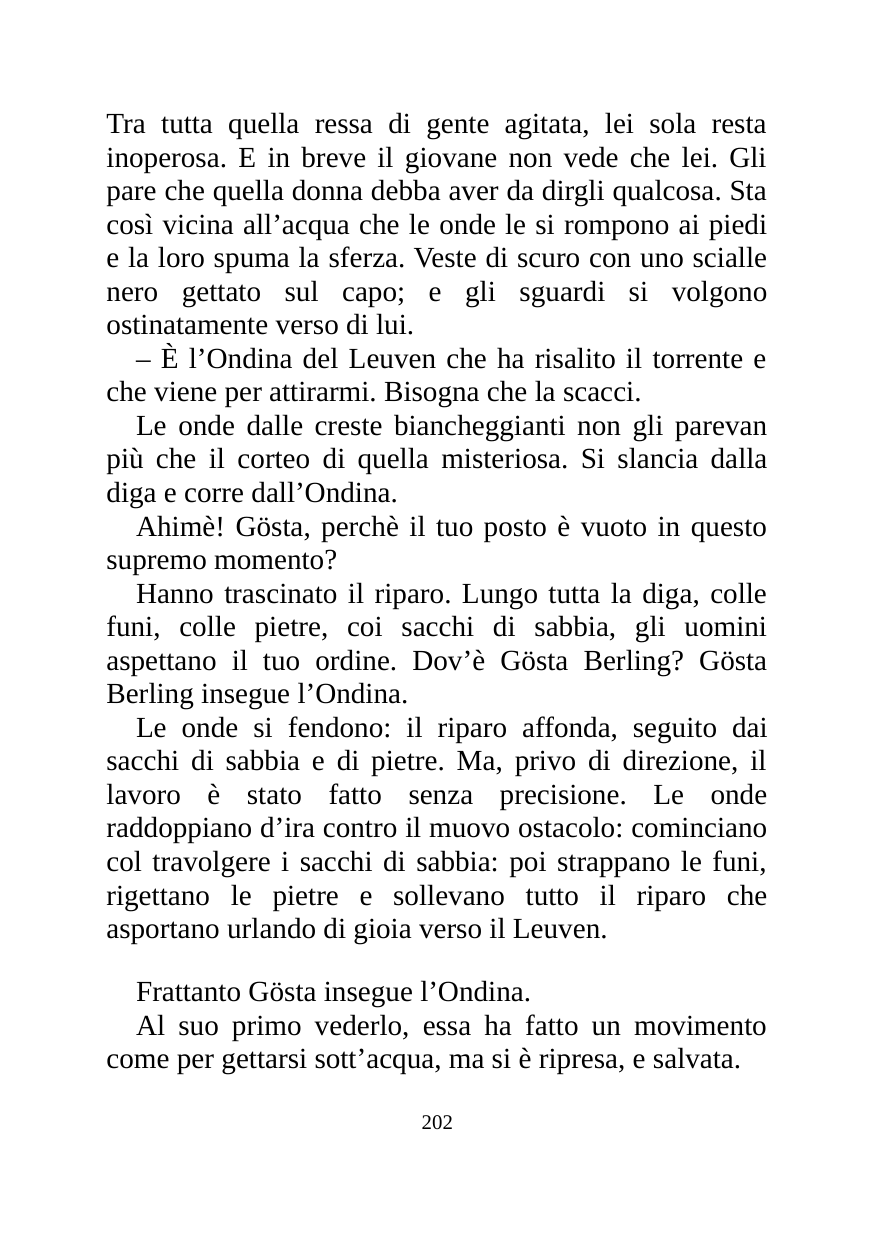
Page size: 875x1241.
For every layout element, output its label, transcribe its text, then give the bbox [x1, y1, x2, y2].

text Frattanto Gösta insegue l’Ondina. [106, 974, 768, 1008]
text Ahimè! Gösta, perchè il tuo posto è vuoto in questo supremo momento? [106, 509, 768, 576]
text Le onde si fendono: il riparo affonda, seguito dai sacchi di sabbia e di pietre. Ma, privo di direzione, il lavoro è stato fatto senza precisione. Le onde raddoppiano d’ira contro il muovo ostacolo: cominciano col travolgere i sacchi di sabbia: poi strappano le funi, rigettano le pietre e sollevano tutto il riparo che asportano urlando di gioia verso il Leuven. [106, 710, 768, 945]
text Al suo primo vederlo, essa ha fatto un movimento come per gettarsi sott’acqua, ma si è ripresa, e salvata. [106, 1008, 768, 1075]
text – È l’Ondina del Leuven che ha risalito il torrente e che viene per attirarmi. Bisogna che la scacci. [106, 341, 768, 408]
text Tra tutta quella ressa di gente agitata, lei sola resta inoperosa. E in breve il giovane non vede che lei. Gli pare che quella donna debba aver da dirgli qualcosa. Sta così vicina all’acqua che le onde le si rompono ai piedi e la loro spuma la sferza. Veste di scuro con uno scialle nero gettato sul capo; e gli sguardi si volgono ostinatamente verso di lui. [106, 106, 768, 341]
text Le onde dalle creste biancheggianti non gli parevan più che il corteo di quella misteriosa. Si slancia dalla diga e corre dall’Ondina. [106, 408, 768, 509]
text Hanno trascinato il riparo. Lungo tutta la diga, colle funi, colle pietre, coi sacchi di sabbia, gli uomini aspettano il tuo ordine. Dov’è Gösta Berling? Gösta Berling insegue l’Ondina. [106, 576, 768, 710]
